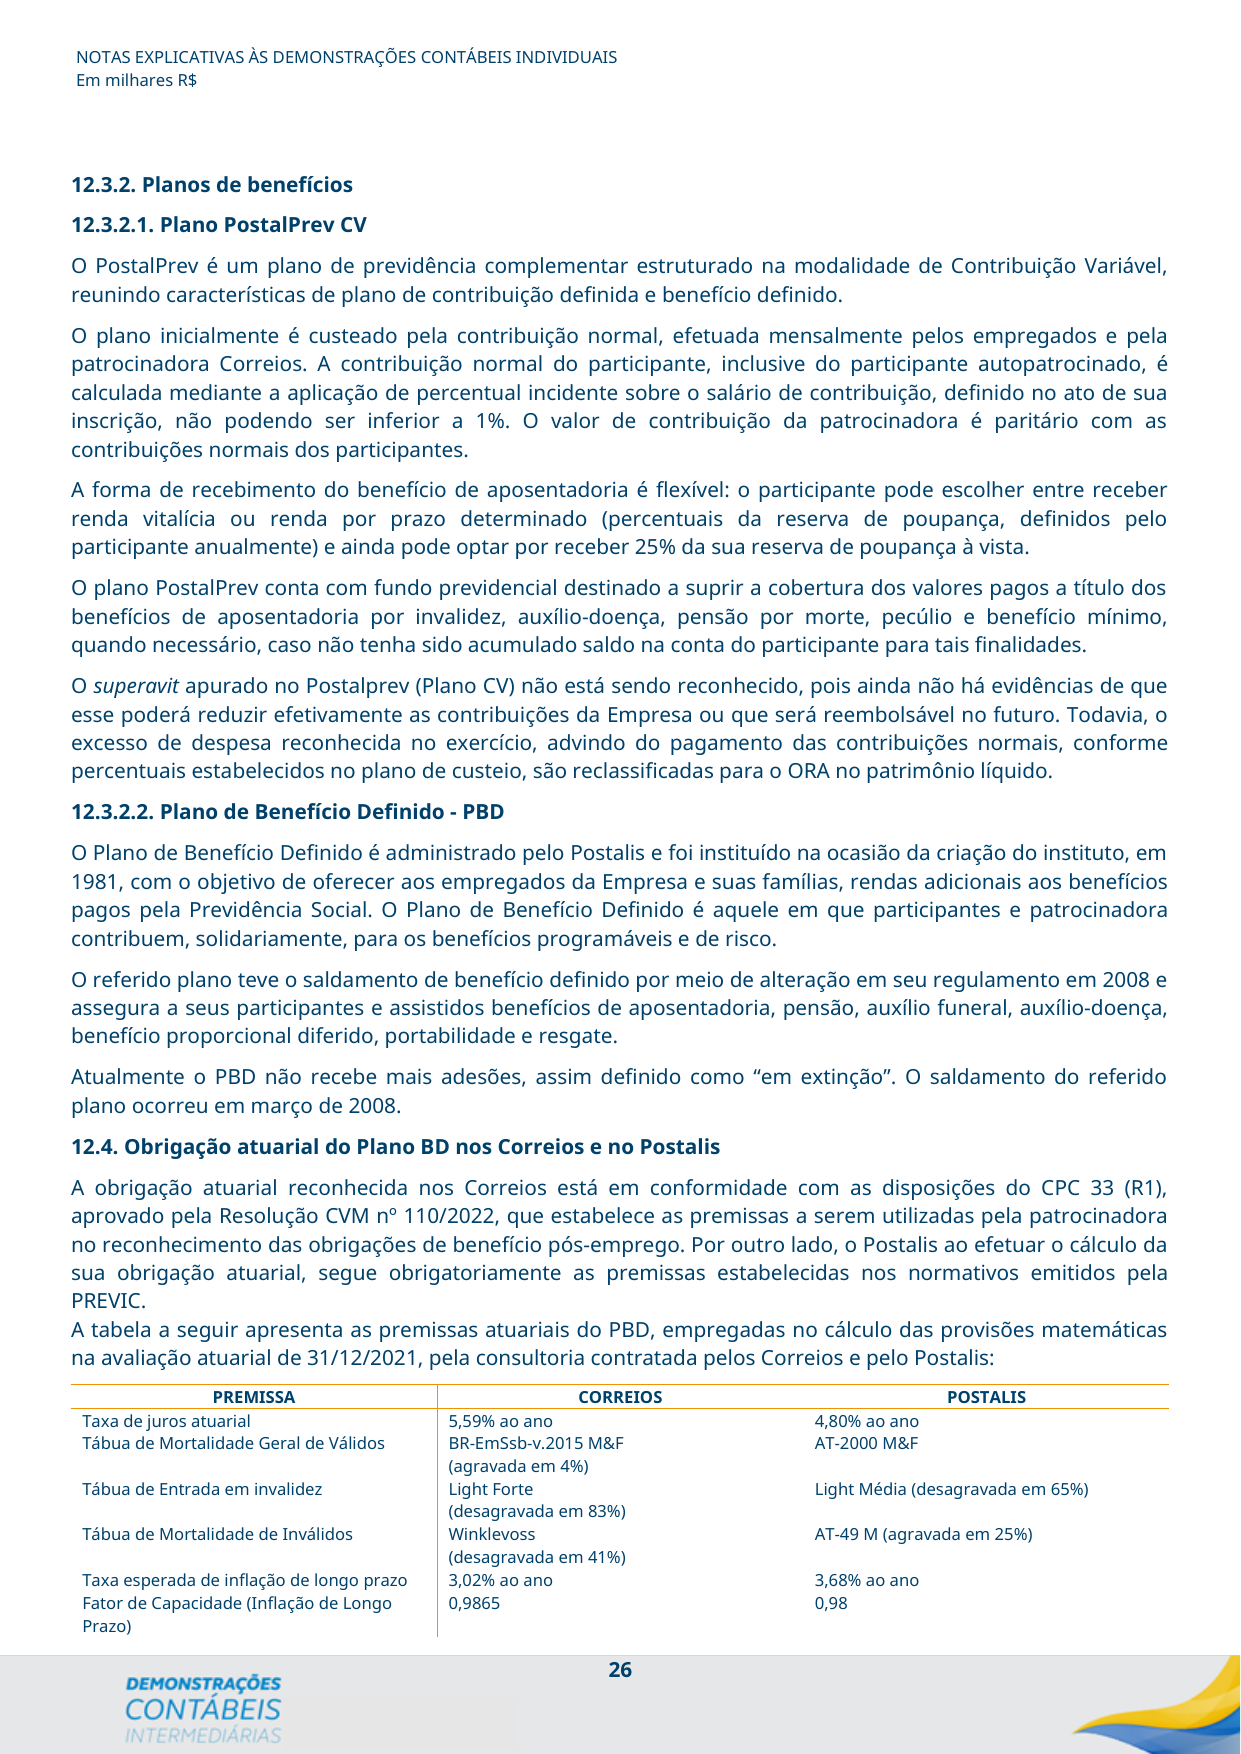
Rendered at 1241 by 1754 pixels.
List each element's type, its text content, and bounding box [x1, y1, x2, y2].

list Plano PostalPrev CV [71, 211, 1169, 239]
table_cell 0,98 [803, 1592, 1169, 1637]
table_cell Winklevoss (desagravada em 41%) [438, 1523, 803, 1568]
table_header CORREIOS [438, 1385, 803, 1408]
text O superavit apurado no Postalprev (Plano CV) não está sendo reconhecido, pois ainda não há evidências de que esse poderá reduzir efetivamente as contribuições da Empresa ou que será reembolsável no futuro. Todavia, o excesso de despesa reconhecida no exercício, advindo do pagamento das contribuições normais, conforme percentuais estabelecidos no plano de custeio, são reclassificadas para o ORA no patrimônio líquido. [71, 671, 1169, 785]
table_cell 4,80% ao ano [803, 1409, 1169, 1432]
text A forma de recebimento do benefício de aposentadoria é flexível: o participante pode escolher entre receber renda vitalícia ou renda por prazo determinado (percentuais da reserva de poupança, definidos pelo participante anualmente) e ainda pode optar por receber 25% da sua reserva de poupança à vista. [71, 476, 1169, 561]
table_cell Taxa de juros atuarial [71, 1409, 437, 1432]
table_cell AT-49 M (agravada em 25%) [803, 1523, 1169, 1568]
list Plano de Benefício Definido - PBD [71, 797, 1169, 826]
table_cell 3,68% ao ano [803, 1568, 1169, 1592]
table_cell 5,59% ao ano [438, 1409, 803, 1432]
table_cell BR-EmSsb-v.2015 M&F (agravada em 4%) [438, 1432, 803, 1477]
text O PostalPrev é um plano de previdência complementar estruturado na modalidade de Contribuição Variável, reunindo características de plano de contribuição definida e benefício definido. [71, 252, 1169, 308]
text A obrigação atuarial reconhecida nos Correios está em conformidade com as disposições do CPC 33 (R1), aprovado pela Resolução CVM nº 110/2022, que estabelece as premissas a serem utilizadas pela patrocinadora no reconhecimento das obrigações de benefício pós-emprego. Por outro lado, o Postalis ao efetuar o cálculo da sua obrigação atuarial, segue obrigatoriamente as premissas estabelecidas nos normativos emitidos pela PREVIC. A tabela a seguir apresenta as premissas atuariais do PBD, empregadas no cálculo das provisões matemáticas na avaliação atuarial de 31/12/2021, pela consultoria contratada pelos Correios e pelo Postalis: [71, 1173, 1169, 1372]
table_cell Fator de Capacidade (Inflação de Longo Prazo) [71, 1592, 437, 1637]
table_cell Tábua de Mortalidade de Inválidos [71, 1523, 437, 1568]
table_cell AT-2000 M&F [803, 1432, 1169, 1477]
picture [0, 1654, 1241, 1754]
text O Plano de Benefício Definido é administrado pelo Postalis e foi instituído na ocasião da criação do instituto, em 1981, com o objetivo de oferecer aos empregados da Empresa e suas famílias, rendas adicionais aos benefícios pagos pela Previdência Social. O Plano de Benefício Definido é aquele em que participantes e patrocinadora contribuem, solidariamente, para os benefícios programáveis e de risco. [71, 838, 1169, 952]
table_cell Tábua de Entrada em invalidez [71, 1477, 437, 1523]
list Obrigação atuarial do Plano BD nos Correios e no Postalis [71, 1132, 1169, 1160]
table_cell Tábua de Mortalidade Geral de Válidos [71, 1432, 437, 1477]
text O plano inicialmente é custeado pela contribuição normal, efetuada mensalmente pelos empregados e pela patrocinadora Correios. A contribuição normal do participante, inclusive do participante autopatrocinado, é calculada mediante a aplicação de percentual incidente sobre o salário de contribuição, definido no ato de sua inscrição, não podendo ser inferior a 1%. O valor de contribuição da patrocinadora é paritário com as contribuições normais dos participantes. [71, 321, 1169, 463]
table_cell Light Forte (desagravada em 83%) [438, 1477, 803, 1523]
text O plano PostalPrev conta com fundo previdencial destinado a suprir a cobertura dos valores pagos a título dos benefícios de aposentadoria por invalidez, auxílio-doença, pensão por morte, pecúlio e benefício mínimo, quando necessário, caso não tenha sido acumulado saldo na conta do participante para tais finalidades. [71, 573, 1169, 659]
table_header PREMISSA [71, 1385, 437, 1408]
text O referido plano teve o saldamento de benefício definido por meio de alteração em seu regulamento em 2008 e assegura a seus participantes e assistidos benefícios de aposentadoria, pensão, auxílio funeral, auxílio-doença, benefício proporcional diferido, portabilidade e resgate. [71, 965, 1169, 1050]
table_cell 0,9865 [438, 1592, 803, 1637]
table_cell Taxa esperada de inflação de longo prazo [71, 1568, 437, 1592]
table_cell Light Média (desagravada em 65%) [803, 1477, 1169, 1523]
table_cell 3,02% ao ano [438, 1568, 803, 1592]
table_header POSTALIS [803, 1385, 1169, 1408]
text Atualmente o PBD não recebe mais adesões, assim definido como “em extinção”. O saldamento do referido plano ocorreu em março de 2008. [71, 1062, 1169, 1119]
list Planos de benefícios [71, 170, 1169, 198]
